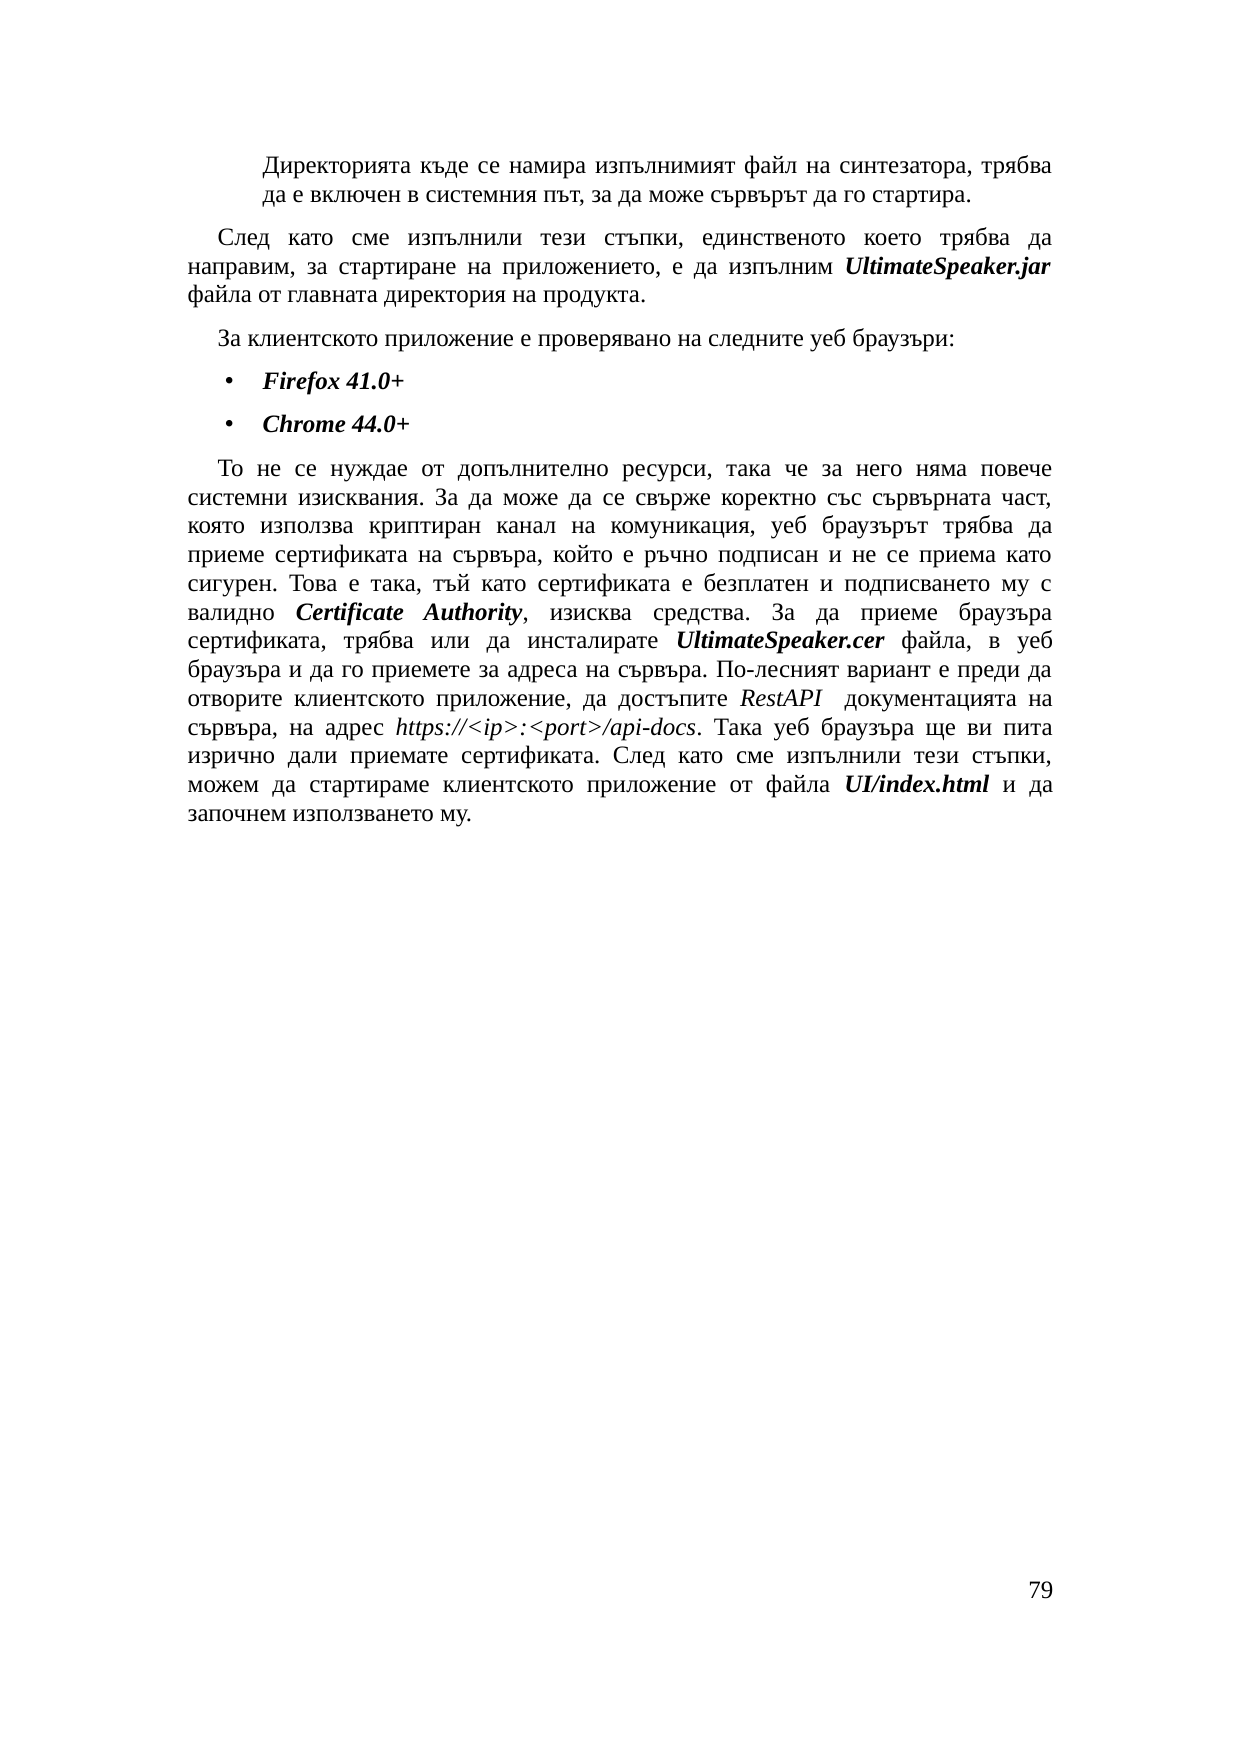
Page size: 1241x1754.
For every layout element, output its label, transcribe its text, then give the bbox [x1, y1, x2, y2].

list Директорията къде се намира изпълнимият файл на синтезатора, трябва да е включен в системния път, за да може сървърът да го стартира. [225, 150, 1053, 207]
list Firefox 41.0+ [225, 366, 1053, 395]
text То не се нуждае от допълнително ресурси, така че за него няма повече системни изисквания. За да може да се свърже коректно със сървърната част, която използва криптиран канал на комуникация, уеб браузърът трябва да приеме сертификата на сървъра, който е ръчно подписан и не се приема като сигурен. Това е така, тъй като сертификата е безплатен и подписването му с валидно Certificate Authority, изисква средства. За да приеме браузъра сертификата, трябва или да инсталирате UltimateSpeaker.cer файла, в уеб браузъра и да го приемете за адреса на сървъра. По-лесният вариант е преди да отворите клиентското приложение, да достъпите RestAPI документацията на сървъра, на адрес https://<ip>:<port>/api-docs. Така уеб браузъра ще ви пита изрично дали приемате сертификата. След като сме изпълнили тези стъпки, можем да стартираме клиентското приложение от файла UI/index.html и да започнем използването му. [187, 453, 1053, 827]
text За клиентското приложение е проверявано на следните уеб браузъри: [187, 323, 1053, 352]
text След като сме изпълнили тези стъпки, единственото което трябва да направим, за стартиране на приложението, е да изпълним UltimateSpeaker.jar файла от главната директория на продукта. [187, 222, 1053, 308]
list Chrome 44.0+ [225, 409, 1053, 438]
